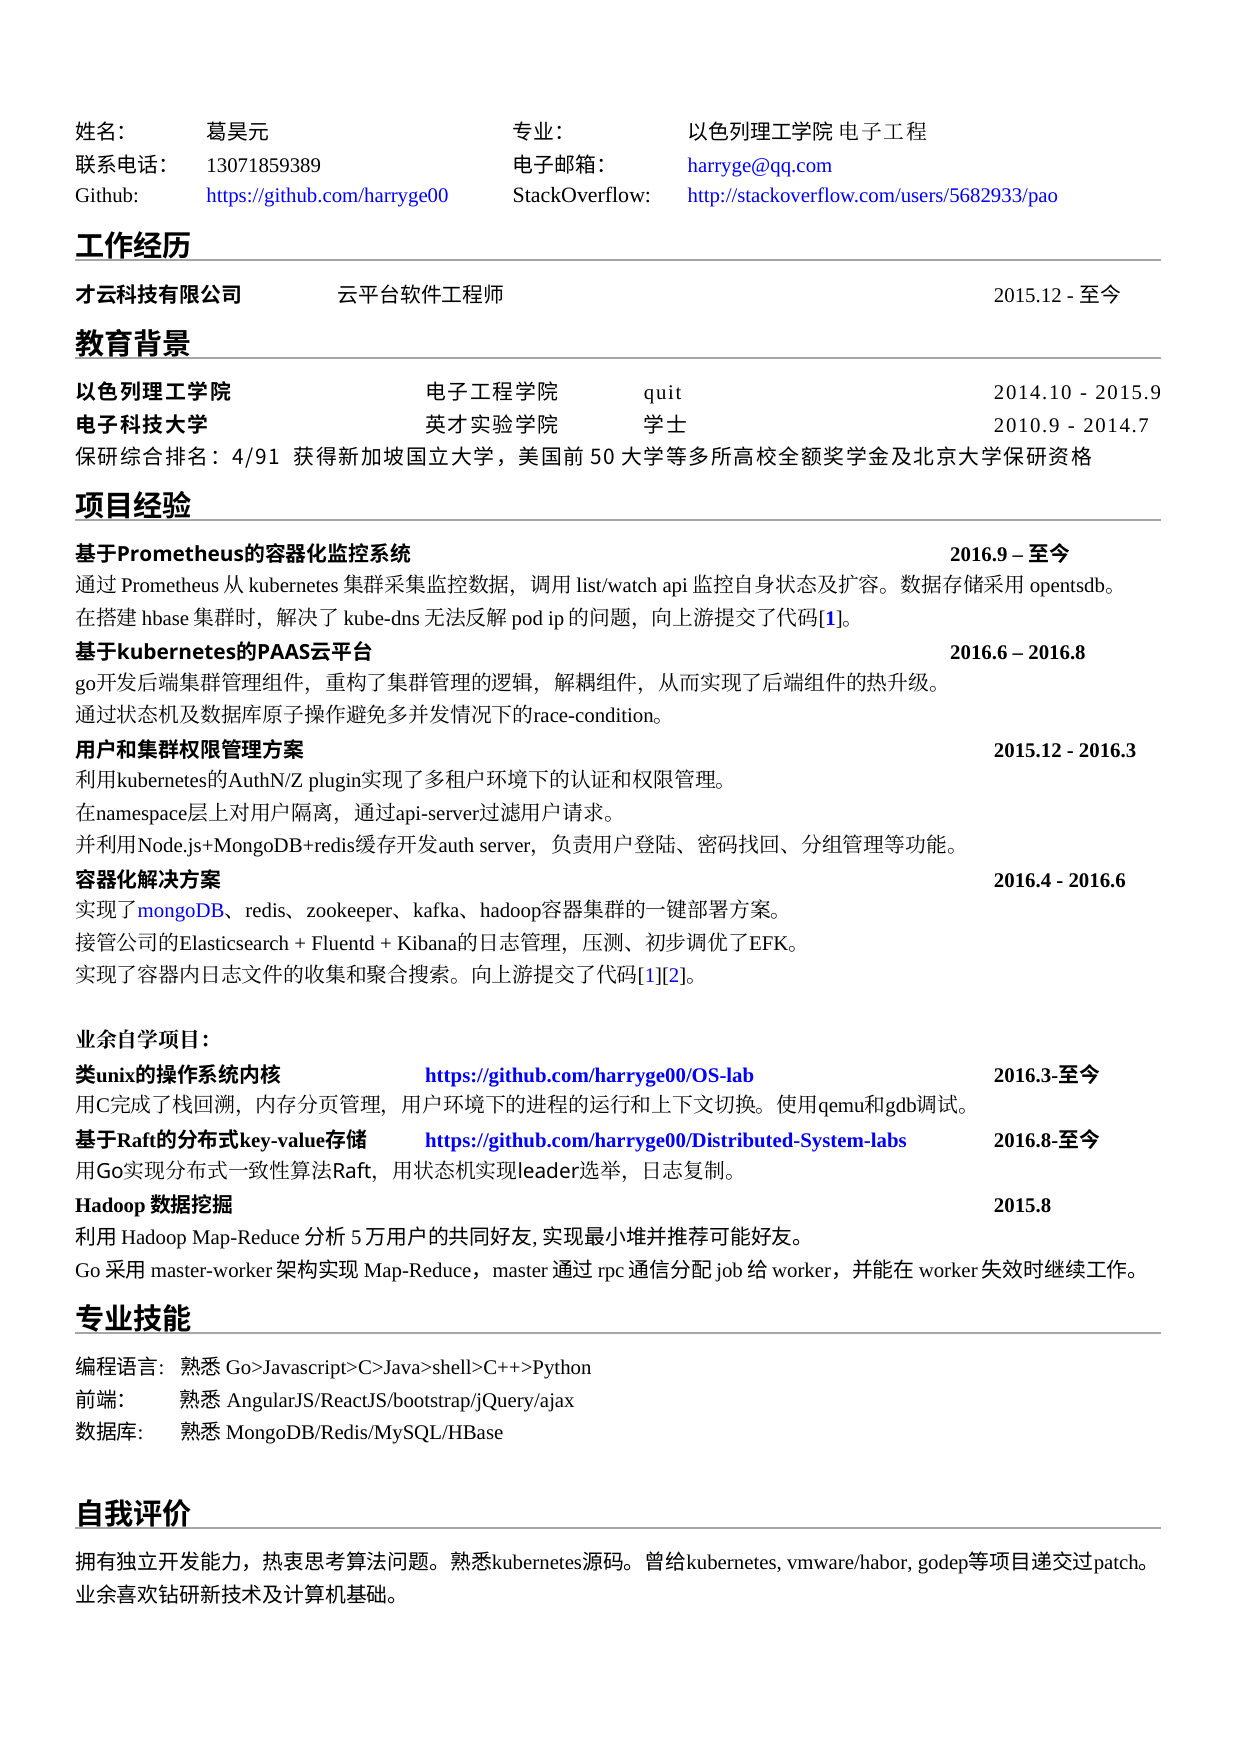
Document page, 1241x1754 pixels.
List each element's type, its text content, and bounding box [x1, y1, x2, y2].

text 拥有独立开发能力，热衷思考算法问题。熟悉kubernetes源码。曾给kubernetes, vmware/habor, godep等项目递交过patch。 [75, 1544, 1165, 1577]
text 专业技能 [75, 1284, 1165, 1349]
text 业余自学项目： [75, 1024, 1165, 1057]
text Hadoop数据挖掘 2015.8 [75, 1187, 1165, 1219]
text 利用Hadoop Map-Reduce分析 5万用户的共同好友, 实现最小堆并推荐可能好友。 [75, 1219, 1165, 1252]
text 项目经验 [75, 472, 1165, 537]
text 工作经历 [75, 212, 1165, 277]
text go开发后端集群管理组件，重构了集群管理的逻辑，解耦组件，从而实现了后端组件的热升级。 [75, 667, 1165, 699]
text 在搭建hbase集群时，解决了kube-dns无法反解pod ip的问题，向上游提交了代码[1]。 [75, 602, 1165, 634]
text 用C完成了栈回溯，内存分页管理，用户环境下的进程的运行和上下文切换。使用qemu和gdb调试。 [75, 1089, 1165, 1122]
text 并利用Node.js+MongoDB+redis缓存开发auth server，负责用户登陆、密码找回、分组管理等功能。 [75, 829, 1165, 862]
text 通过状态机及数据库原子操作避免多并发情况下的race-condition。 [75, 699, 1165, 732]
text 通过Prometheus从kubernetes集群采集监控数据，调用list/watch api监控自身状态及扩容。数据存储采用opentsdb。 [75, 569, 1165, 602]
text 在namespace层上对用户隔离，通过api-server过滤用户请求。 [75, 797, 1165, 829]
text 前端： 熟悉 AngularJS/ReactJS/bootstrap/jQuery/ajax [75, 1382, 1165, 1414]
text 联系电话： 13071859389 电子邮箱： harryge@qq.com [75, 147, 1165, 179]
text 教育背景 [75, 309, 1165, 374]
text Github: https://github.com/harryge00 StackOverflow: http://stackoverflow.com/users/5682933/pao [75, 179, 1165, 212]
text 电子科技大学 英才实验学院 学士 2010.9 - 2014.7 [75, 407, 1165, 439]
text 实现了mongoDB、redis、zookeeper、kafka、hadoop容器集群的一键部署方案。 [75, 894, 1165, 927]
text 数据库: 熟悉MongoDB/Redis/MySQL/HBase [75, 1414, 1165, 1447]
text 自我评价 [75, 1479, 1165, 1544]
text 以色列理工学院 电子工程学院 quit 2014.10 - 2015.9 [75, 374, 1165, 407]
text 基于kubernetes的PAAS云平台 2016.6 – 2016.8 [75, 634, 1165, 667]
text 业余喜欢钻研新技术及计算机基础。 [75, 1577, 1165, 1609]
text 类unix的操作系统内核 https://github.com/harryge00/OS-lab 2016.3-至今 [75, 1057, 1165, 1089]
text Go采用master-worker架构实现Map-Reduce，master通过rpc通信分配job给worker，并能在worker失效时继续工作。 [75, 1252, 1165, 1284]
text 保研综合排名：4/91 获得新加坡国立大学，美国前50大学等多所高校全额奖学金及北京大学保研资格 [75, 439, 1165, 472]
text 用户和集群权限管理方案 2015.12 - 2016.3 [75, 732, 1165, 764]
text 利用kubernetes的AuthN/Z plugin实现了多租户环境下的认证和权限管理。 [75, 764, 1165, 797]
text 基于Prometheus的容器化监控系统 2016.9 – 至今 [75, 537, 1165, 569]
text 容器化解决方案 2016.4 - 2016.6 [75, 862, 1165, 894]
text 实现了容器内日志文件的收集和聚合搜索。向上游提交了代码[1][2]。 [75, 959, 1165, 992]
text 基于Raft的分布式key-value存储 https://github.com/harryge00/Distributed-System-labs 2016.8-至今 [75, 1122, 1165, 1154]
text 用Go实现分布式一致性算法Raft，用状态机实现leader选举，日志复制。 [75, 1154, 1165, 1187]
text 姓名： 葛昊元 专业： 以色列理工学院 电子工程 [75, 114, 1165, 147]
text 才云科技有限公司 云平台软件工程师 2015.12 - 至今 [75, 277, 1165, 309]
text 编程语言: 熟悉Go>Javascript>C>Java>shell>C++>Python [75, 1349, 1165, 1382]
text 接管公司的Elasticsearch + Fluentd + Kibana的日志管理，压测、初步调优了EFK。 [75, 927, 1165, 959]
